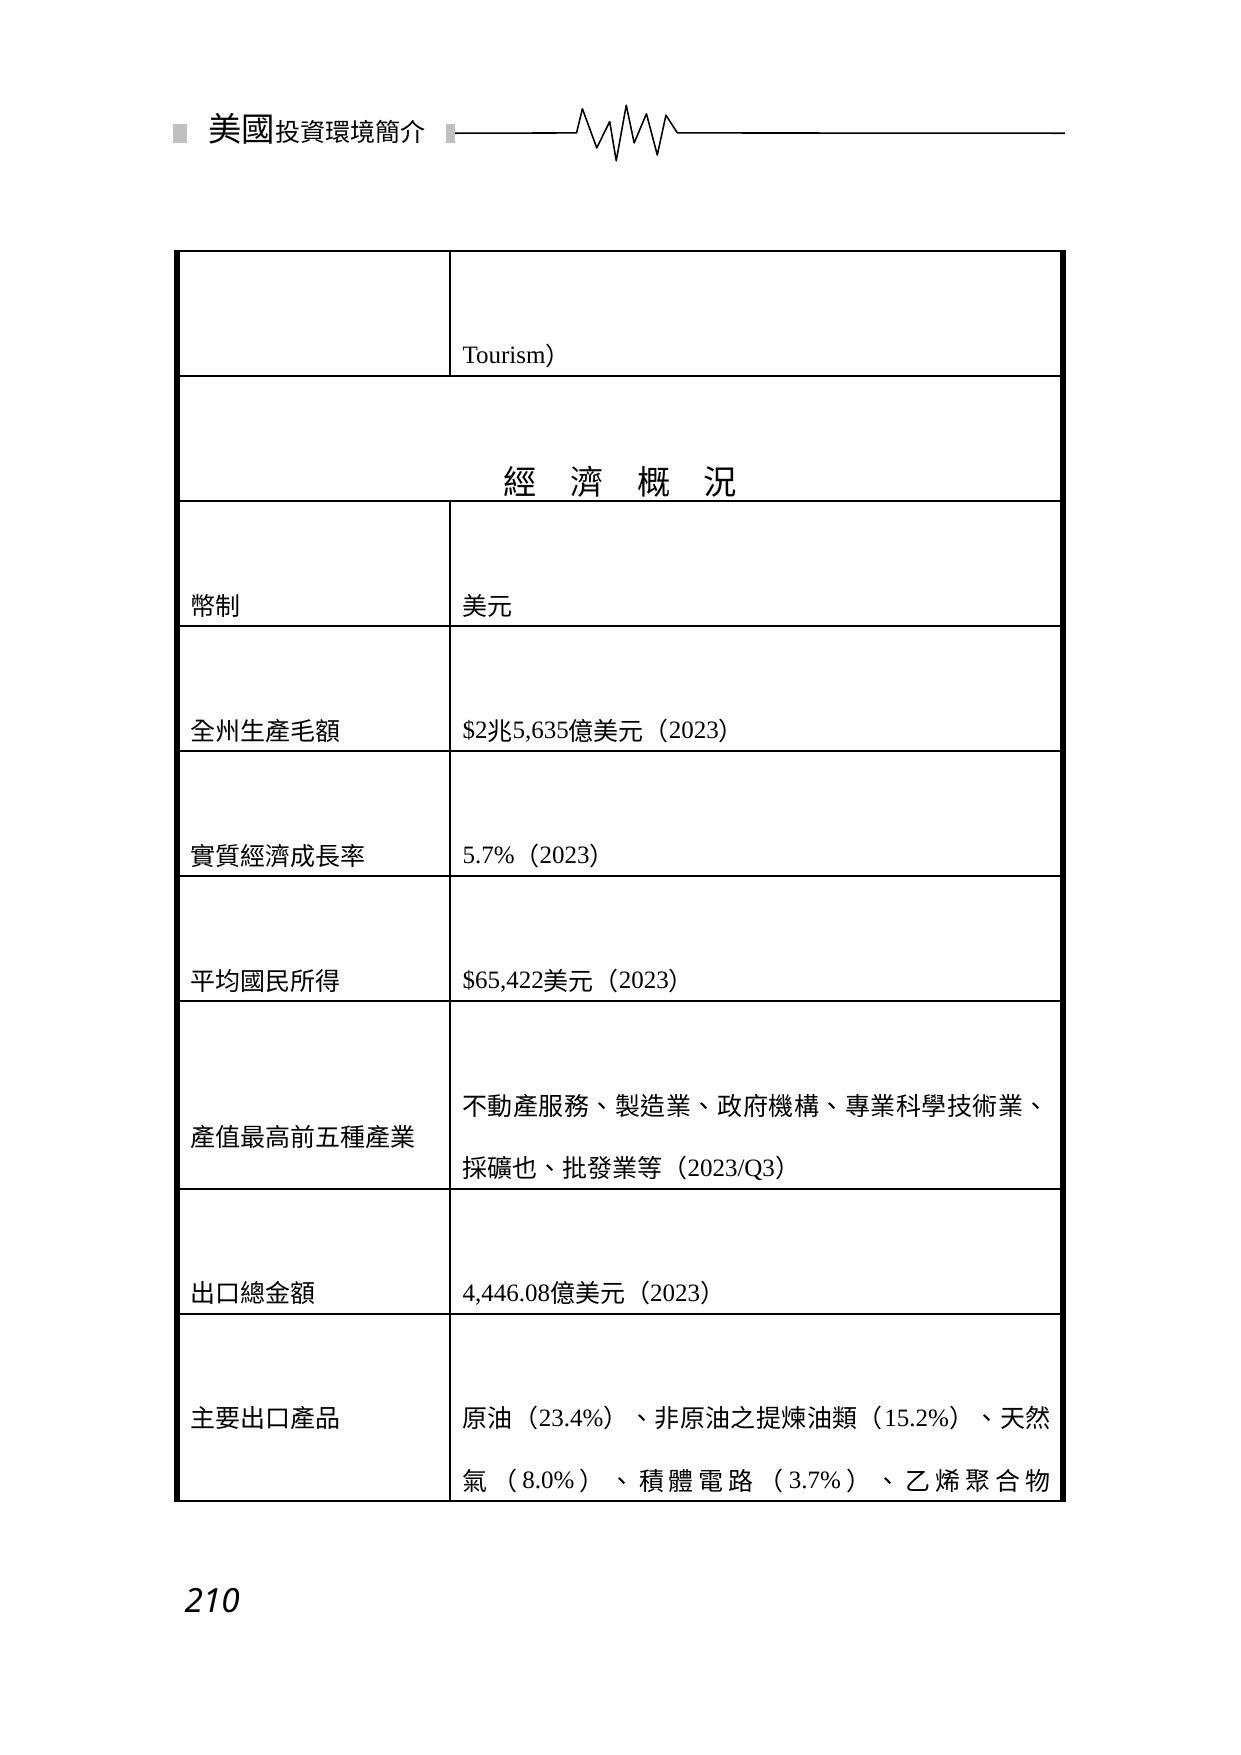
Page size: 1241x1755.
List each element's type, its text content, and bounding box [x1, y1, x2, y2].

table_cell 產值最高前五種產業 [180, 1002, 449, 1188]
table_cell 主要出口產品 [180, 1315, 449, 1500]
table_cell 5.7%（2023） [451, 752, 1060, 875]
table_cell 幣制 [180, 502, 449, 625]
table_cell 美元 [451, 502, 1060, 625]
table_cell Tourism） [451, 252, 1060, 375]
table_cell 實質經濟成長率 [180, 752, 449, 875]
table_cell 原油（23.4%）、非原油之提煉油類（15.2%）、天然氣（8.0%）、積體電路（3.7%）、乙烯聚合物 [451, 1315, 1060, 1500]
table_cell 4,446.08億美元（2023） [451, 1190, 1060, 1313]
table_cell 經 濟 概 況 [180, 377, 1060, 500]
table_cell 平均國民所得 [180, 877, 449, 1000]
table_cell $2兆5,635億美元（2023） [451, 627, 1060, 750]
table_cell [180, 252, 449, 375]
table_cell 全州生產毛額 [180, 627, 449, 750]
table_cell 不動產服務、製造業、政府機構、專業科學技術業、採礦也、批發業等（2023/Q3） [451, 1002, 1060, 1188]
table_cell $65,422美元（2023） [451, 877, 1060, 1000]
table_cell 出口總金額 [180, 1190, 449, 1313]
